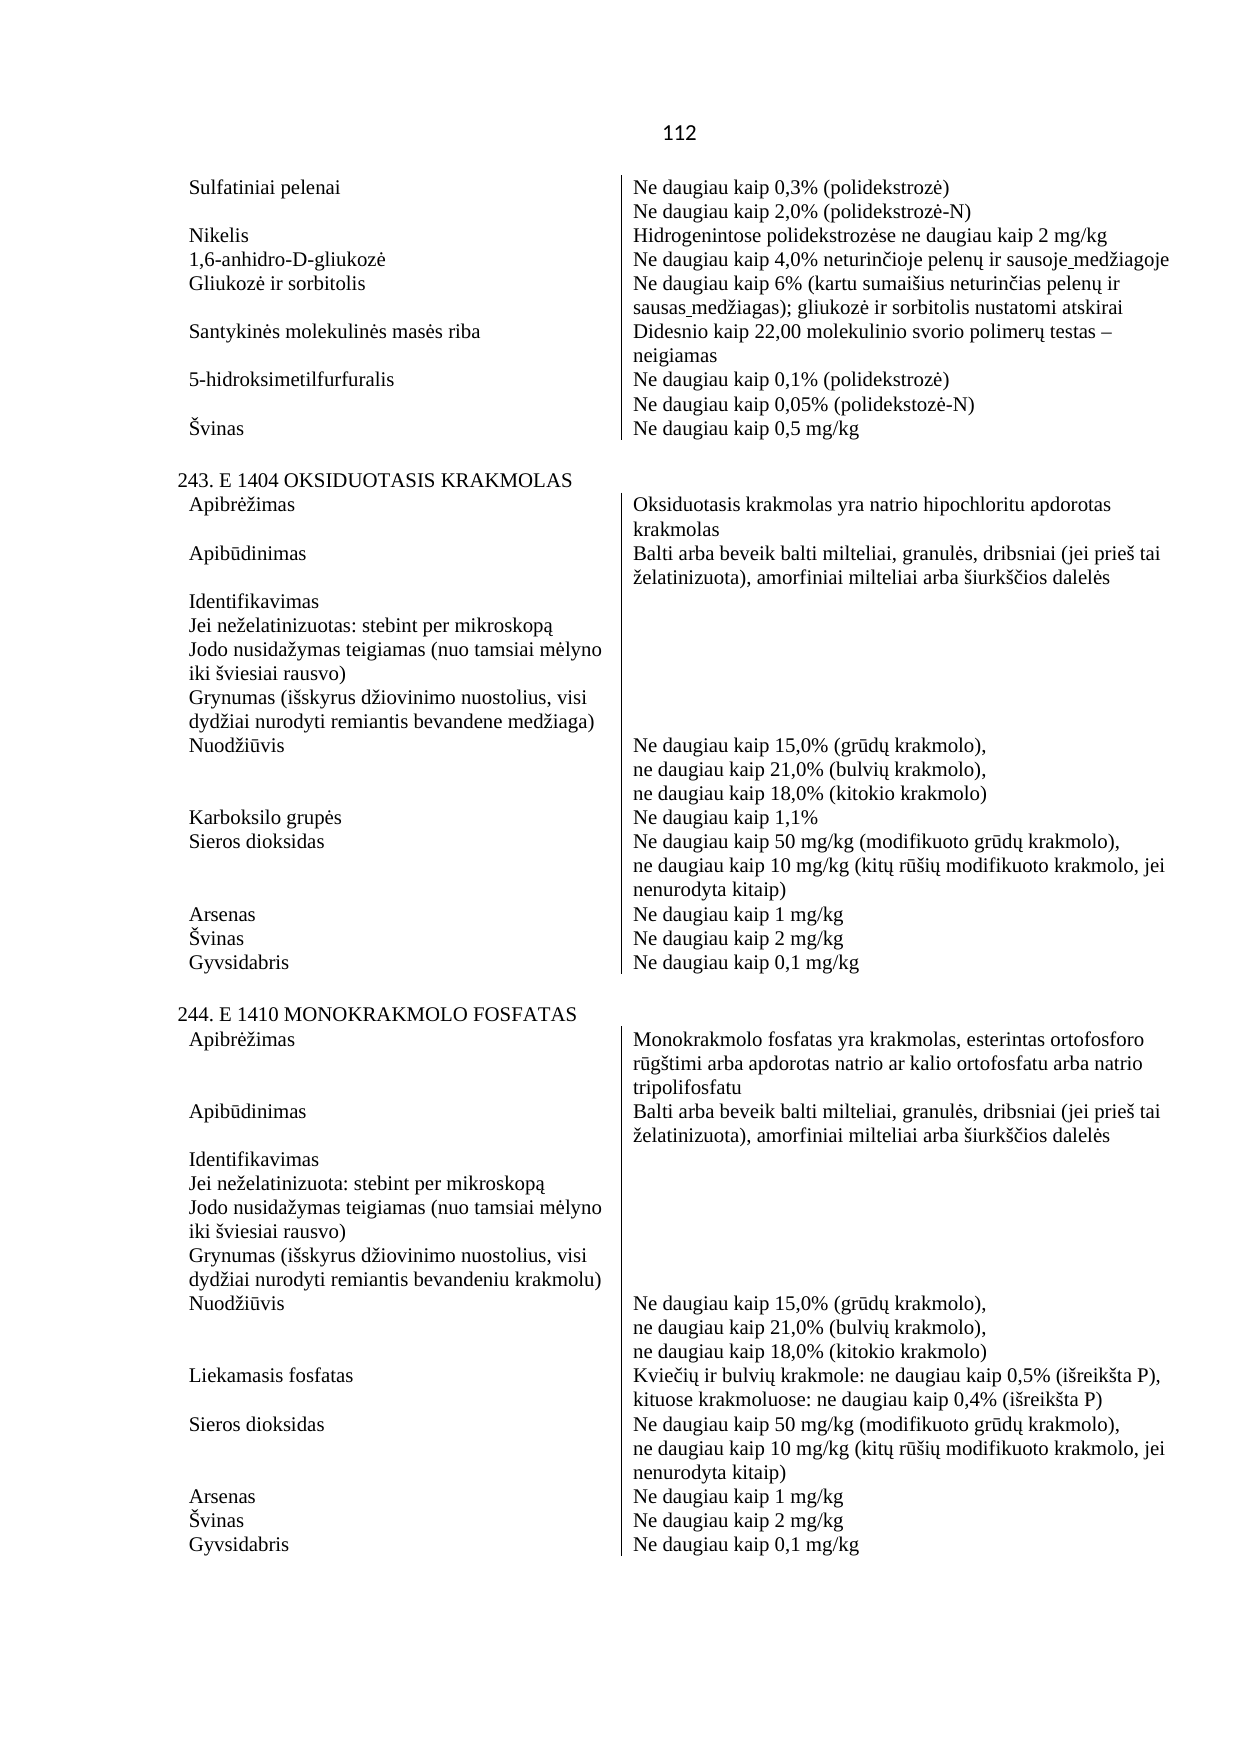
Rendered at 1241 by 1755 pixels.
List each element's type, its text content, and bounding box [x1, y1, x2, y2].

table_cell Ne daugiau kaip 2 mg/kg [622, 926, 1181, 949]
table_cell [622, 613, 1181, 637]
table_cell Ne daugiau kaip 0,1% (polidekstrozė) Ne daugiau kaip 0,05% (polidekstozė-N) [622, 368, 1181, 416]
table_cell Arsenas [177, 901, 621, 926]
table_cell Ne daugiau kaip 15,0% (grūdų krakmolo), ne daugiau kaip 21,0% (bulvių krakmolo), ne daugiau kaip 18,0% (kitokio krakmolo) [622, 1291, 1181, 1363]
table_cell Švinas [177, 1508, 621, 1532]
table_cell Ne daugiau kaip 0,5 mg/kg [622, 416, 1181, 439]
table_header Monokrakmolo fosfatas yra krakmolas, esterintas ortofosforo rūgštimi arba apdorotas natrio ar kalio ortofosfatu arba natrio tripolifosfatu [622, 1026, 1181, 1099]
table_cell Ne daugiau kaip 50 mg/kg (modifikuoto grūdų krakmolo), ne daugiau kaip 10 mg/kg (kitų rūšių modifikuoto krakmolo, jei nenurodyta kitaip) [622, 1411, 1181, 1484]
table_cell Ne daugiau kaip 1 mg/kg [622, 1484, 1181, 1508]
table_cell 1,6-anhidro-D-gliukozė [177, 247, 621, 271]
table_cell Ne daugiau kaip 2 mg/kg [622, 1508, 1181, 1532]
table_cell Karboksilo grupės [177, 805, 621, 829]
table_cell [622, 685, 1181, 733]
table_cell Nuodžiūvis [177, 1291, 621, 1363]
text 243. E 1404 OKSIDUOTASIS KRAKMOLAS [177, 468, 1181, 492]
table_cell Sieros dioksidas [177, 829, 621, 901]
table_cell Liekamasis fosfatas [177, 1363, 621, 1411]
table_cell Kviečių ir bulvių krakmole: ne daugiau kaip 0,5% (išreikšta P), kituose krakmoluose: ne daugiau kaip 0,4% (išreikšta P) [622, 1363, 1181, 1411]
table_cell Identifikavimas [177, 589, 621, 613]
table_cell Didesnio kaip 22,00 molekulinio svorio polimerų testas – neigiamas [622, 319, 1181, 367]
table_cell Grynumas (išskyrus džiovinimo nuostolius, visi dydžiai nurodyti remiantis bevandene medžiaga) [177, 685, 621, 733]
table_cell Apibūdinimas [177, 541, 621, 589]
table_cell Gliukozė ir sorbitolis [177, 271, 621, 319]
table_cell Santykinės molekulinės masės riba [177, 319, 621, 367]
table_cell Ne daugiau kaip 50 mg/kg (modifikuoto grūdų krakmolo), ne daugiau kaip 10 mg/kg (kitų rūšių modifikuoto krakmolo, jei nenurodyta kitaip) [622, 829, 1181, 901]
table_cell [622, 637, 1181, 685]
table_cell Identifikavimas [177, 1147, 621, 1171]
table_cell [622, 589, 1181, 613]
table_cell Jei neželatinizuota: stebint per mikroskopą [177, 1171, 621, 1195]
table_cell Ne daugiau kaip 0,3% (polidekstrozė) Ne daugiau kaip 2,0% (polidekstrozė-N) [622, 175, 1181, 223]
table_cell [622, 1243, 1181, 1291]
table_header Apibrėžimas [177, 493, 621, 541]
table_cell Nuodžiūvis [177, 733, 621, 805]
table_cell Arsenas [177, 1484, 621, 1508]
table_cell Hidrogenintose polidekstrozėse ne daugiau kaip 2 mg/kg [622, 223, 1181, 247]
table_cell Ne daugiau kaip 6% (kartu sumaišius neturinčias pelenų ir sausas medžiagas); gliukozė ir sorbitolis nustatomi atskirai [622, 271, 1181, 319]
table_cell Balti arba beveik balti milteliai, granulės, dribsniai (jei prieš tai želatinizuota), amorfiniai milteliai arba šiurkščios dalelės [622, 1099, 1181, 1147]
table_cell Jodo nusidažymas teigiamas (nuo tamsiai mėlyno iki šviesiai rausvo) [177, 1195, 621, 1243]
table_cell Nikelis [177, 223, 621, 247]
table_cell Apibūdinimas [177, 1099, 621, 1147]
table_cell [622, 1171, 1181, 1195]
table_cell Ne daugiau kaip 15,0% (grūdų krakmolo), ne daugiau kaip 21,0% (bulvių krakmolo), ne daugiau kaip 18,0% (kitokio krakmolo) [622, 733, 1181, 805]
table_cell Jei neželatinizuotas: stebint per mikroskopą [177, 613, 621, 637]
table_cell [622, 1195, 1181, 1243]
table_cell Jodo nusidažymas teigiamas (nuo tamsiai mėlyno iki šviesiai rausvo) [177, 637, 621, 685]
table_cell 5-hidroksimetilfurfuralis [177, 368, 621, 416]
table_cell Švinas [177, 416, 621, 439]
table_cell Gyvsidabris [177, 950, 621, 974]
table_cell Ne daugiau kaip 0,1 mg/kg [622, 1532, 1181, 1556]
table_cell Ne daugiau kaip 1,1% [622, 805, 1181, 829]
table_cell [622, 1147, 1181, 1171]
text 244. E 1410 MONOKRAKMOLO FOSFATAS [177, 1002, 1181, 1026]
table_cell Ne daugiau kaip 4,0% neturinčioje pelenų ir sausoje medžiagoje [622, 247, 1181, 271]
table_cell Sulfatiniai pelenai [177, 175, 621, 223]
table_header Apibrėžimas [177, 1026, 621, 1099]
table_cell Gyvsidabris [177, 1532, 621, 1556]
table_cell Ne daugiau kaip 1 mg/kg [622, 901, 1181, 926]
table_cell Grynumas (išskyrus džiovinimo nuostolius, visi dydžiai nurodyti remiantis bevandeniu krakmolu) [177, 1243, 621, 1291]
table_cell Ne daugiau kaip 0,1 mg/kg [622, 950, 1181, 974]
table_header Oksiduotasis krakmolas yra natrio hipochloritu apdorotas krakmolas [622, 493, 1181, 541]
table_cell Švinas [177, 926, 621, 949]
table_cell Sieros dioksidas [177, 1411, 621, 1484]
table_cell Balti arba beveik balti milteliai, granulės, dribsniai (jei prieš tai želatinizuota), amorfiniai milteliai arba šiurkščios dalelės [622, 541, 1181, 589]
